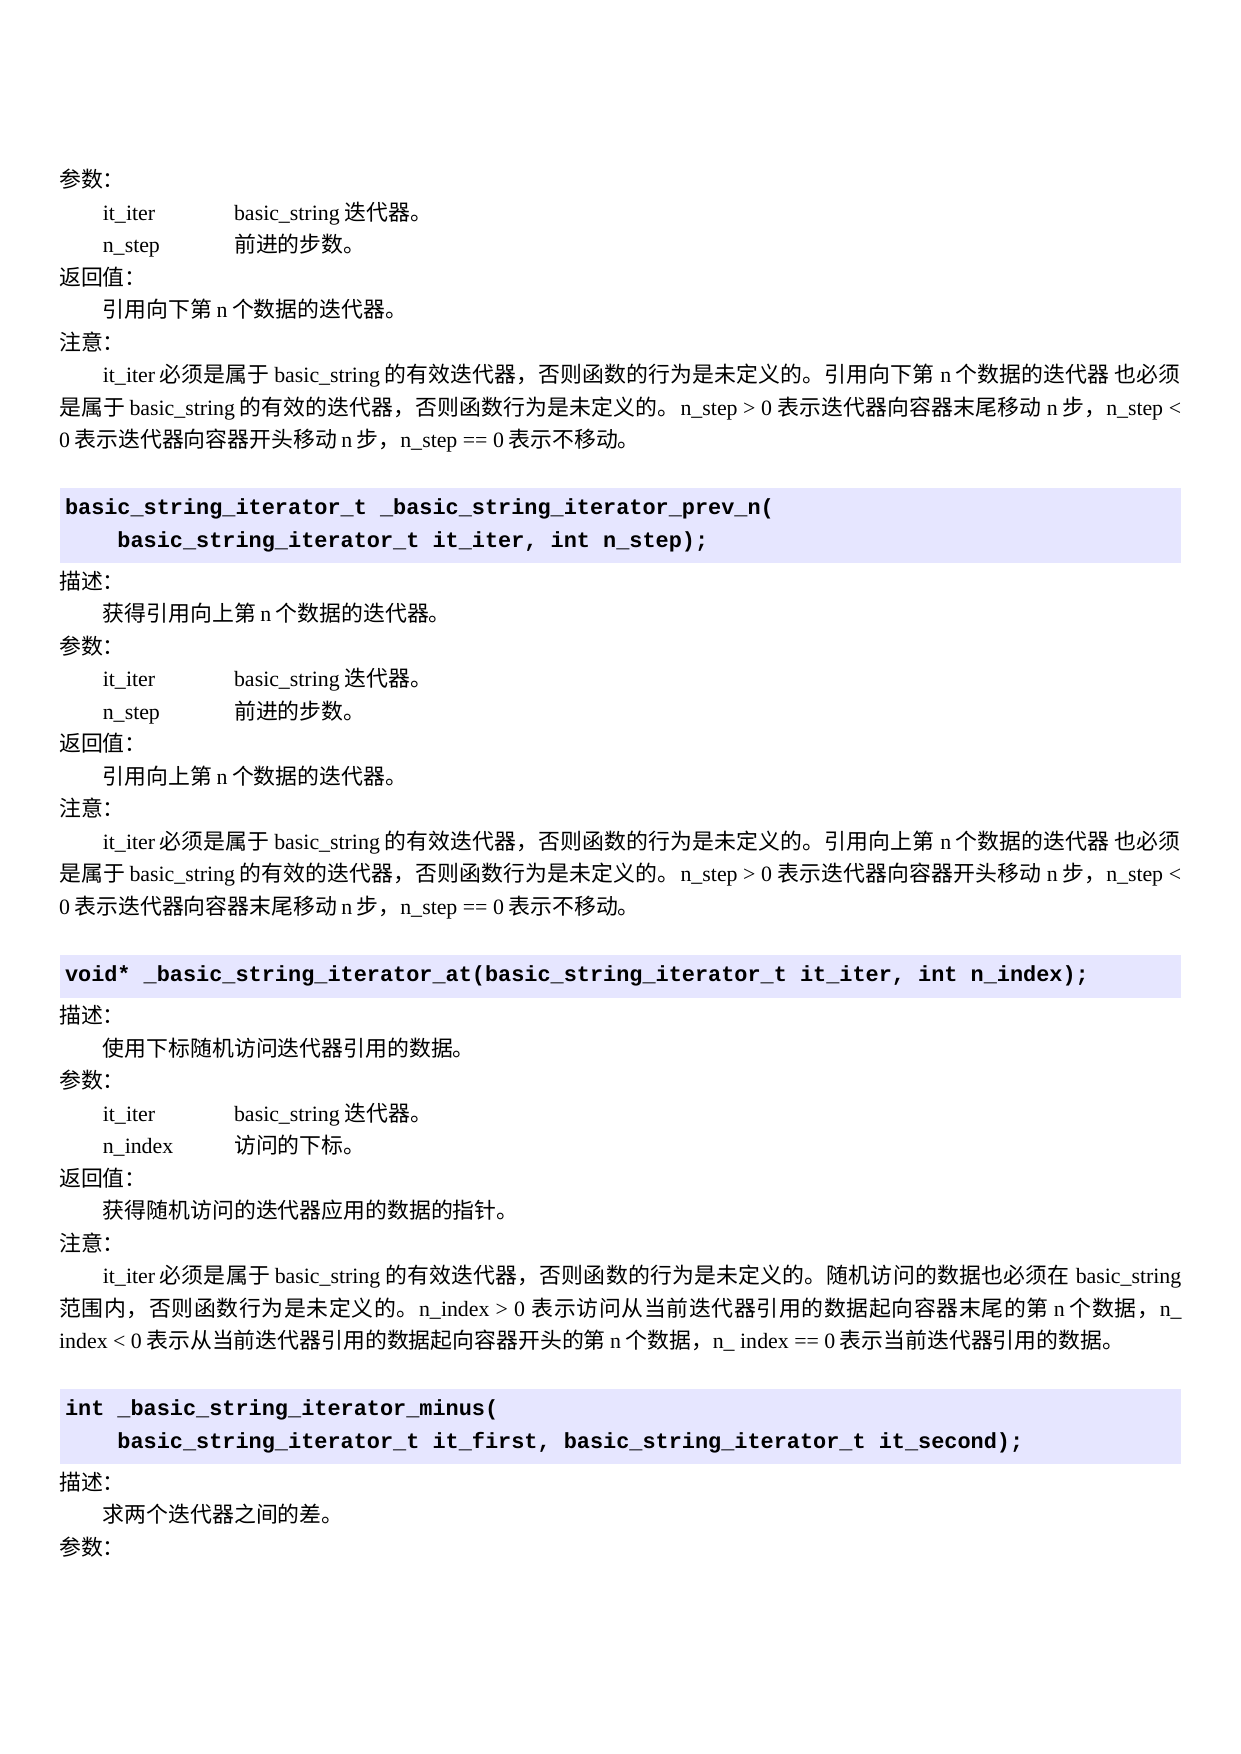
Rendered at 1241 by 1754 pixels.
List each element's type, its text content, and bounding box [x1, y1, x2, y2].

text it_iter必须是属于basic_string的有效迭代器，否则函数的行为是未定义的。随机访问的数据也必须在basic_string范围内，否则函数行为是未定义的。n_index > 0 表示访问从当前迭代器引用的数据起向容器末尾的第n个数据，n_ index < 0表示从当前迭代器引用的数据起向容器开头的第n个数据，n_ index == 0表示当前迭代器引用的数据。 [59, 1258, 1181, 1355]
text 描述： [59, 565, 1181, 596]
text 参数： [59, 1063, 1181, 1095]
text 返回值： [59, 726, 1181, 758]
text it_iter必须是属于basic_string的有效迭代器，否则函数的行为是未定义的。引用向下第n个数据的迭代器 也必须是属于basic_string的有效的迭代器，否则函数行为是未定义的。n_step > 0 表示迭代器向容器末尾移动n步，n_step < 0表示迭代器向容器开头移动n步，n_step == 0表示不移动。 [59, 357, 1181, 454]
text it_iter basic_string迭代器。 [59, 1095, 1181, 1128]
text 引用向上第n个数据的迭代器。 [59, 758, 1181, 791]
text n_index 访问的下标。 [59, 1128, 1181, 1160]
text it_iter basic_string迭代器。 [59, 661, 1181, 693]
text 求两个迭代器之间的差。 [59, 1497, 1181, 1529]
text 参数： [59, 1529, 1181, 1562]
text 获得引用向上第n个数据的迭代器。 [59, 596, 1181, 628]
table_header basic_string_iterator_t _basic_string_iterator_prev_n( basic_string_iterator_t it_iter, int n_step); [60, 488, 1181, 563]
text it_iter必须是属于basic_string的有效迭代器，否则函数的行为是未定义的。引用向上第n个数据的迭代器 也必须是属于basic_string的有效的迭代器，否则函数行为是未定义的。n_step > 0 表示迭代器向容器开头移动n步，n_step < 0表示迭代器向容器末尾移动n步，n_step == 0表示不移动。 [59, 823, 1181, 921]
text it_iter basic_string迭代器。 [59, 194, 1181, 227]
text n_step 前进的步数。 [59, 227, 1181, 259]
text 使用下标随机访问迭代器引用的数据。 [59, 1030, 1181, 1063]
text 注意： [59, 791, 1181, 823]
text 参数： [59, 628, 1181, 661]
text 获得随机访问的迭代器应用的数据的指针。 [59, 1193, 1181, 1225]
text 注意： [59, 324, 1181, 357]
text 引用向下第n个数据的迭代器。 [59, 292, 1181, 324]
text 描述： [59, 1465, 1181, 1497]
text 注意： [59, 1225, 1181, 1258]
text 返回值： [59, 1160, 1181, 1193]
text 返回值： [59, 259, 1181, 292]
table_header int _basic_string_iterator_minus( basic_string_iterator_t it_first, basic_string_iterator_t it_second); [60, 1389, 1181, 1464]
text 描述： [59, 999, 1181, 1030]
text 参数： [59, 162, 1181, 194]
table_header void* _basic_string_iterator_at(basic_string_iterator_t it_iter, int n_index); [60, 955, 1181, 998]
text n_step 前进的步数。 [59, 693, 1181, 726]
